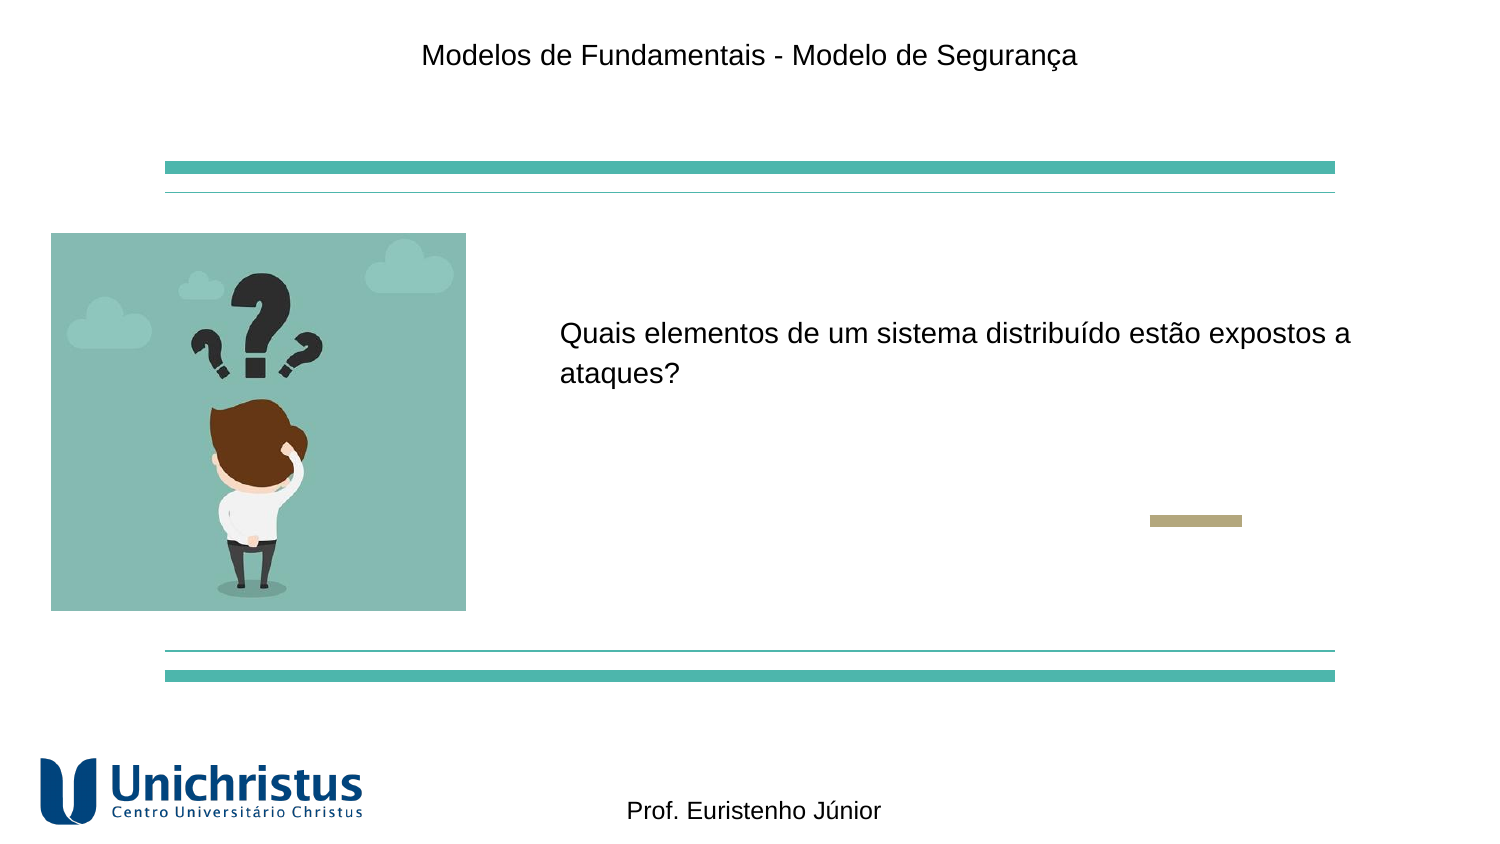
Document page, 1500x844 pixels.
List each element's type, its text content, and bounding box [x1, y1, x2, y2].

list Quais elementos de um sistema distribuído estão expostos a ataques? [544, 152, 1449, 750]
picture [51, 233, 466, 611]
picture [35, 754, 367, 827]
title Modelos de Fundamentais - Modelo de Segurança [51, 20, 1449, 137]
